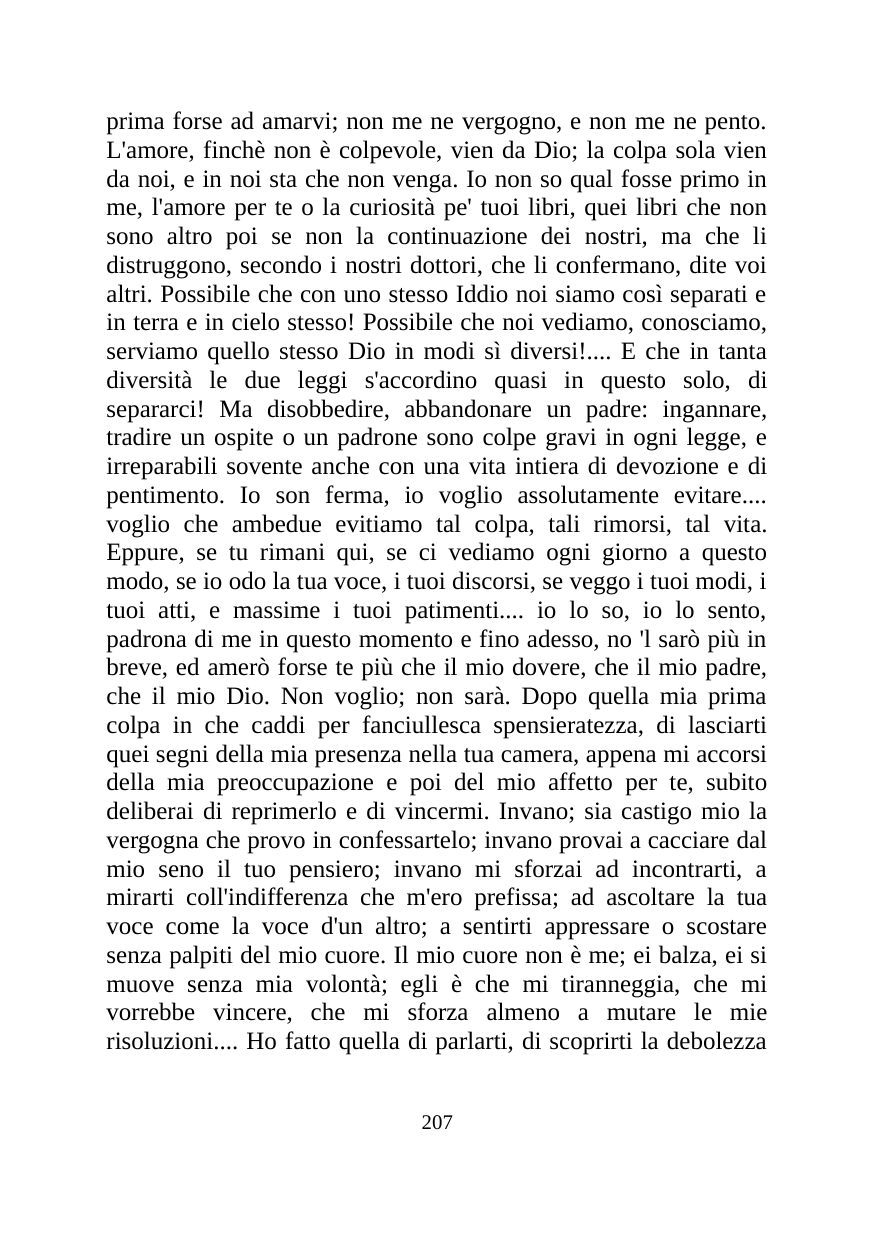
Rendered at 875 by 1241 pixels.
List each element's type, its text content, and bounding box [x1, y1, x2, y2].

text prima forse ad amarvi; non me ne vergogno, e non me ne pento. L'amore, finchè non è colpevole, vien da Dio; la colpa sola vien da noi, e in noi sta che non venga. Io non so qual fosse primo in me, l'amore per te o la curiosità pe' tuoi libri, quei libri che non sono altro poi se non la continuazione dei nostri, ma che li distruggono, secondo i nostri dottori, che li confermano, dite voi altri. Possibile che con uno stesso Iddio noi siamo così separati e in terra e in cielo stesso! Possibile che noi vediamo, conosciamo, serviamo quello stesso Dio in modi sì diversi!.... E che in tanta diversità le due leggi s'accordino quasi in questo solo, di separarci! Ma disobbedire, abbandonare un padre: ingannare, tradire un ospite o un padrone sono colpe gravi in ogni legge, e irreparabili sovente anche con una vita intiera di devozione e di pentimento. Io son ferma, io voglio assolutamente evitare.... voglio che ambedue evitiamo tal colpa, tali rimorsi, tal vita. Eppure, se tu rimani qui, se ci vediamo ogni giorno a questo modo, se io odo la tua voce, i tuoi discorsi, se veggo i tuoi modi, i tuoi atti, e massime i tuoi patimenti.... io lo so, io lo sento, padrona di me in questo momento e fino adesso, no 'l sarò più in breve, ed amerò forse te più che il mio dovere, che il mio padre, che il mio Dio. Non voglio; non sarà. Dopo quella mia prima colpa in che caddi per fanciullesca spensieratezza, di lasciarti quei segni della mia presenza nella tua camera, appena mi accorsi della mia preoccupazione e poi del mio affetto per te, subito deliberai di reprimerlo e di vincermi. Invano; sia castigo mio la vergogna che provo in confessartelo; invano provai a cacciare dal mio seno il tuo pensiero; invano mi sforzai ad incontrarti, a mirarti coll'indifferenza che m'ero prefissa; ad ascoltare la tua voce come la voce d'un altro; a sentirti appressare o scostare senza palpiti del mio cuore. Il mio cuore non è me; ei balza, ei si muove senza mia volontà; egli è che mi tiranneggia, che mi vorrebbe vincere, che mi sforza almeno a mutare le mie risoluzioni.... Ho fatto quella di parlarti, di scoprirti la debolezza [106, 106, 768, 1055]
